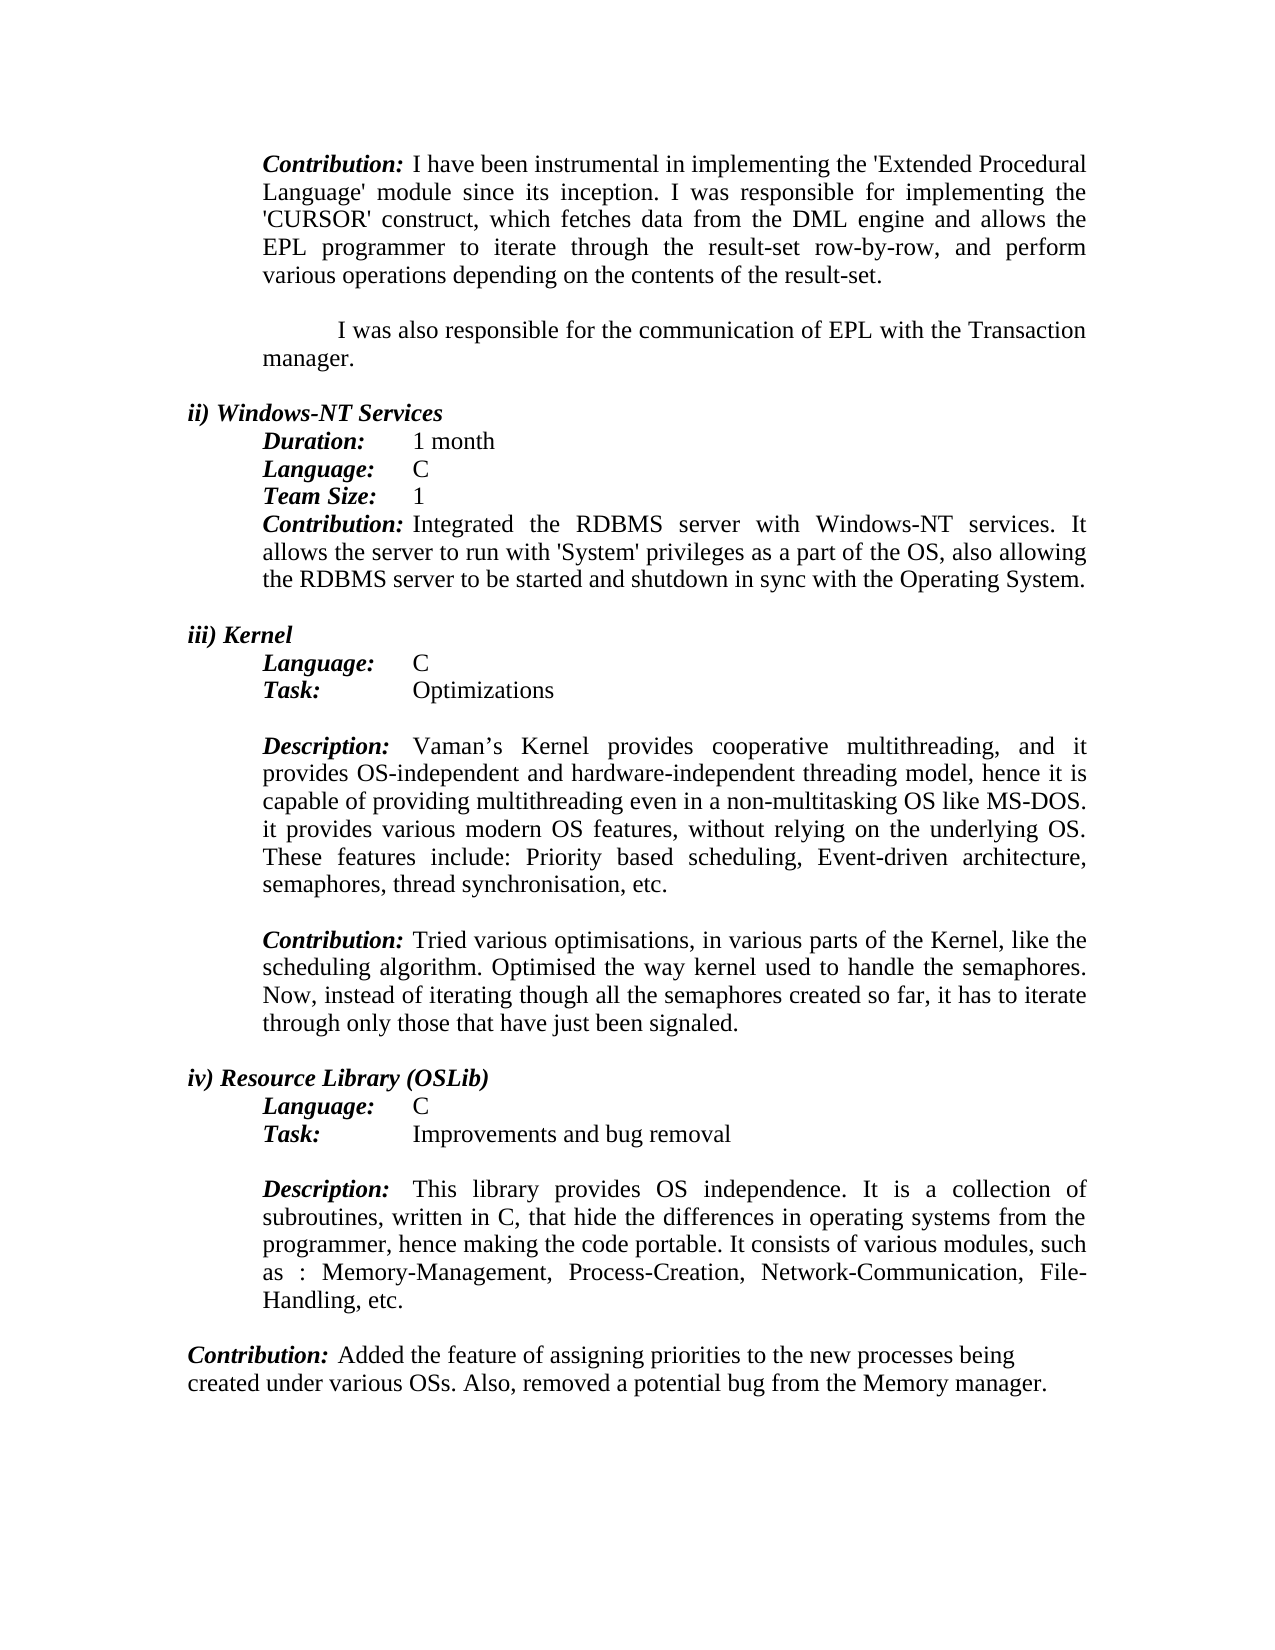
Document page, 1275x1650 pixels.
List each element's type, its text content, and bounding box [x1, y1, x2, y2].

text Description: This library provides OS independence. It is a collection of subroutines, written in C, that hide the differences in operating systems from the programmer, hence making the code portable. It consists of various modules, such as : Memory-Management, Process-Creation, Network-Communication, File-Handling, etc. [262, 1175, 1087, 1314]
text Language: C [262, 1092, 1087, 1120]
text Contribution: I have been instrumental in implementing the 'Extended Procedural Language' module since its inception. I was responsible for implementing the 'CURSOR' construct, which fetches data from the DML engine and allows the EPL programmer to iterate through the result-set row-by-row, and perform various operations depending on the contents of the result-set. [262, 150, 1087, 288]
text Language: C [262, 455, 1087, 482]
text Duration: 1 month [262, 427, 1087, 455]
text Description: Vaman’s Kernel provides cooperative multithreading, and it provides OS-independent and hardware-independent threading model, hence it is capable of providing multithreading even in a non-multitasking OS like MS-DOS. it provides various modern OS features, without relying on the underlying OS. These features include: Priority based scheduling, Event-driven architecture, semaphores, thread synchronisation, etc. [262, 732, 1087, 898]
text Language: C [262, 649, 1087, 676]
text iii) Kernel [187, 621, 1087, 649]
text Contribution: Tried various optimisations, in various parts of the Kernel, like the scheduling algorithm. Optimised the way kernel used to handle the semaphores. Now, instead of iterating though all the semaphores created so far, it has to iterate through only those that have just been signaled. [262, 926, 1087, 1037]
text Task: Improvements and bug removal [262, 1120, 1087, 1147]
text Team Size: 1 [262, 482, 1087, 510]
text I was also responsible for the communication of EPL with the Transaction manager. [262, 316, 1087, 372]
text ii) Windows-NT Services [187, 399, 1087, 427]
text iv) Resource Library (OSLib) [187, 1064, 1087, 1092]
text Contribution: Integrated the RDBMS server with Windows-NT services. It allows the server to run with 'System' privileges as a part of the OS, also allowing the RDBMS server to be started and shutdown in sync with the Operating System. [262, 510, 1087, 593]
text Contribution: Added the feature of assigning priorities to the new processes being created under various OSs. Also, removed a potential bug from the Memory manager. [187, 1341, 1087, 1397]
text Task: Optimizations [262, 676, 1087, 704]
